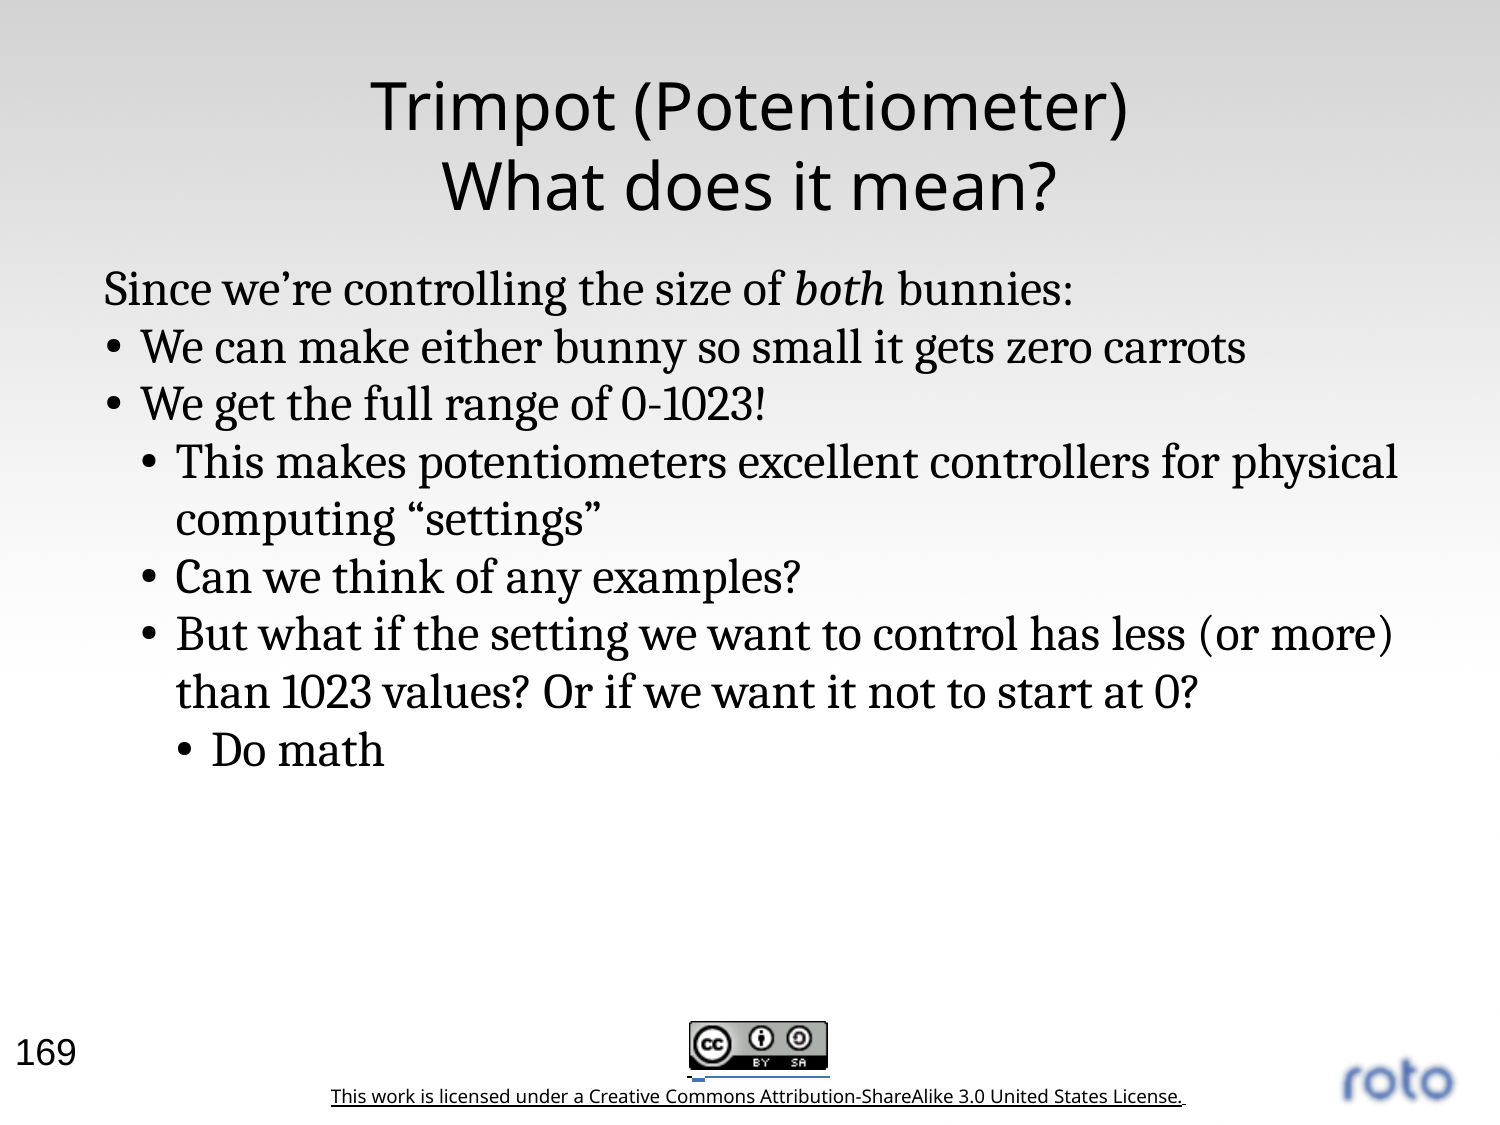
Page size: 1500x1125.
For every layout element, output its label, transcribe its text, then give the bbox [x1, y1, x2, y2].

title Trimpot (Potentiometer) What does it mean? [112, 49, 1388, 238]
picture [0, 0, 1500, 1125]
text_box Since we’re controlling the size of both bunnies: We can make either bunny so small it gets zero carrots We get the full range of 0-1023! This makes potentiometers excellent controllers for physical computing “settings” Can we think of any examples? But what if the setting we want to control has less (or more) than 1023 values? Or if we want it not to start at 0? Do math [90, 253, 1426, 964]
